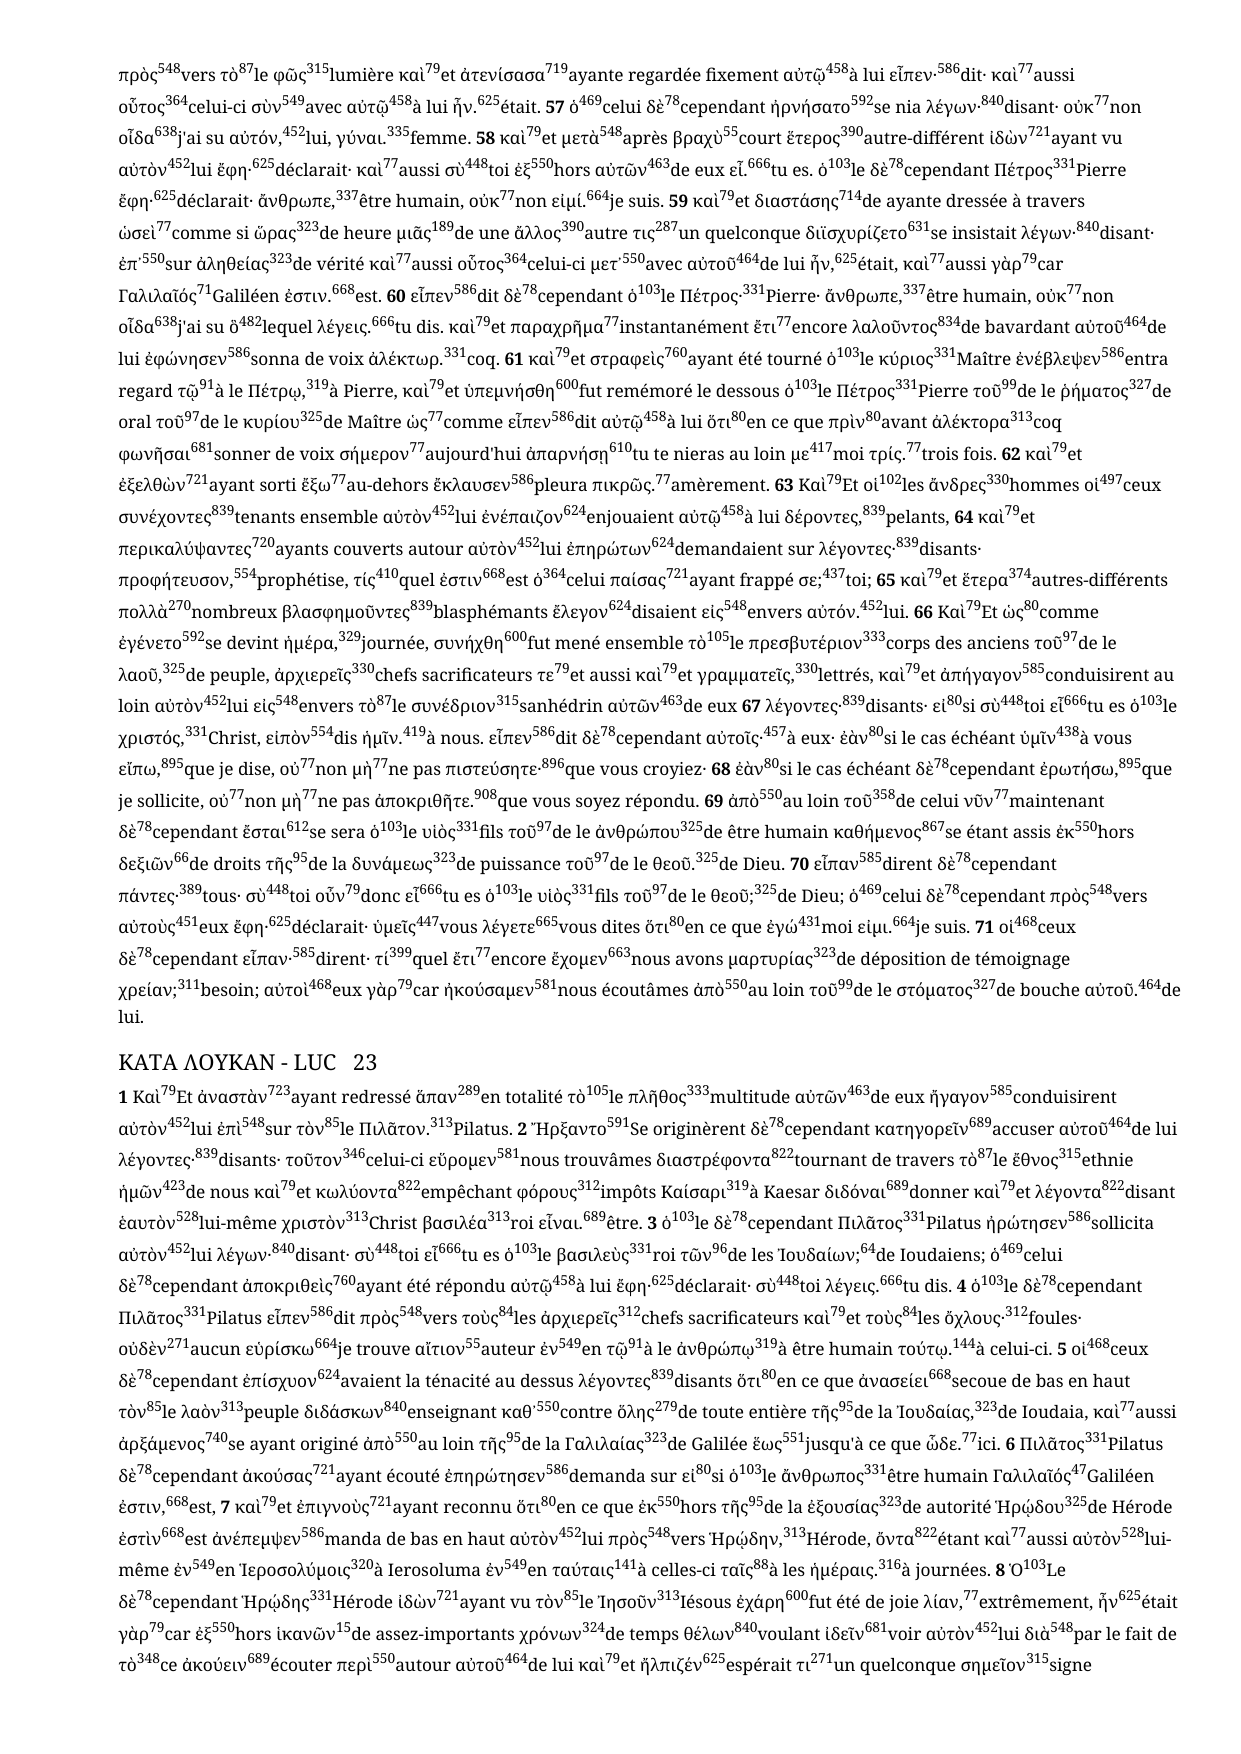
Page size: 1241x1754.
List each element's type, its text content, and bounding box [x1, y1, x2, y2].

text 1 Καὶ79Et ἀναστὰν723ayant redressé ἅπαν289en totalité τὸ105le πλῆθος333multitude αὐτῶν463de eux ἤγαγον585conduisirent αὐτὸν452lui ἐπὶ548sur τὸν85le Πιλᾶτον.313Pilatus. 2 Ἤρξαντο591Se originèrent δὲ78cependant κατηγορεῖν689accuser αὐτοῦ464de lui λέγοντες·839disants· τοῦτον346celui-ci εὕρομεν581nous trouvâmes διαστρέφοντα822tournant de travers τὸ87le ἔθνος315ethnie ἡμῶν423de nous καὶ79et κωλύοντα822empêchant φόρους312impôts Καίσαρι319à Kaesar διδόναι689donner καὶ79et λέγοντα822disant ἑαυτὸν528lui-même χριστὸν313Christ βασιλέα313roi εἶναι.689être. 3 ὁ103le δὲ78cependant Πιλᾶτος331Pilatus ἠρώτησεν586sollicita αὐτὸν452lui λέγων·840disant· σὺ448toi εἶ666tu es ὁ103le βασιλεὺς331roi τῶν96de les Ἰουδαίων;64de Ioudaiens; ὁ469celui δὲ78cependant ἀποκριθεὶς760ayant été répondu αὐτῷ458à lui ἔφη·625déclarait· σὺ448toi λέγεις.666tu dis. 4 ὁ103le δὲ78cependant Πιλᾶτος331Pilatus εἶπεν586dit πρὸς548vers τοὺς84les ἀρχιερεῖς312chefs sacrificateurs καὶ79et τοὺς84les ὄχλους·312foules· οὐδὲν271aucun εὑρίσκω664je trouve αἴτιον55auteur ἐν549en τῷ91à le ἀνθρώπῳ319à être humain τούτῳ.144à celui-ci. 5 οἱ468ceux δὲ78cependant ἐπίσχυον624avaient la ténacité au dessus λέγοντες839disants ὅτι80en ce que ἀνασείει668secoue de bas en haut τὸν85le λαὸν313peuple διδάσκων840enseignant καθ᾽550contre ὅλης279de toute entière τῆς95de la Ἰουδαίας,323de Ioudaia, καὶ77aussi ἀρξάμενος740se ayant originé ἀπὸ550au loin τῆς95de la Γαλιλαίας323de Galilée ἕως551jusqu'à ce que ὧδε.77ici. 6 Πιλᾶτος331Pilatus δὲ78cependant ἀκούσας721ayant écouté ἐπηρώτησεν586demanda sur εἰ80si ὁ103le ἄνθρωπος331être humain Γαλιλαῖός47Galiléen ἐστιν,668est, 7 καὶ79et ἐπιγνοὺς721ayant reconnu ὅτι80en ce que ἐκ550hors τῆς95de la ἐξουσίας323de autorité Ἡρῴδου325de Hérode ἐστὶν668est ἀνέπεμψεν586manda de bas en haut αὐτὸν452lui πρὸς548vers Ἡρῴδην,313Hérode, ὄντα822étant καὶ77aussi αὐτὸν528lui-même ἐν549en Ἱεροσολύμοις320à Ierosoluma ἐν549en ταύταις141à celles-ci ταῖς88à les ἡμέραις.316à journées. 8 Ὁ103Le δὲ78cependant Ἡρῴδης331Hérode ἰδὼν721ayant vu τὸν85le Ἰησοῦν313Iésous ἐχάρη600fut été de joie λίαν,77extrêmement, ἦν625était γὰρ79car ἐξ550hors ἱκανῶν15de assez-importants χρόνων324de temps θέλων840voulant ἰδεῖν681voir αὐτὸν452lui διὰ548par le fait de τὸ348ce ἀκούειν689écouter περὶ550autour αὐτοῦ464de lui καὶ79et ἤλπιζέν625espérait τι271un quelconque σημεῖον315signe ἰδεῖν681voir ὑπ᾽550sous αὐτοῦ464de lui γινόμενον.851se devenant. 9 ἐπηρώτα625demandait sur δὲ78cependant αὐτὸν452lui ἐν549en λόγοις318à discours ἱκανοῖς,9à assez-importants, αὐτὸς469lui δὲ78cependant οὐδὲν375aucun ἀπεκρίνατο592se répondit αὐτῷ.458à lui. 10 εἱστήκεισαν658avaient dressé δὲ78cependant οἱ102les ἀρχιερεῖς330chefs sacrificateurs καὶ79et οἱ102les γραμματεῖς330lettrés εὐτόνως77d'une manière bien tendue κατηγοροῦντες839accusants αὐτοῦ.464de lui. 11 ἐξουθενήσας721ayant exclu comme rien δὲ78cependant αὐτὸν452lui [καὶ]77[aussi] ὁ103le Ἡρῴδης331Hérode σὺν549avec τοῖς92à les στρατεύμασιν320à troupes de soldats αὐτοῦ464de lui καὶ79et ἐμπαίξας721ayant enjoué περιβαλὼν721ayant entouré ἐσθῆτα311habillement λαμπρὰν2brillante ἀνέπεμψεν586manda de bas en haut αὐτὸν452lui τῷ91à le Πιλάτῳ.319à Pilatus. 12 ἐγένοντο591se devinrent δὲ78cependant φίλοι46amis ὅ103le τε79et aussi Ἡρῴδης331Hérode καὶ79et ὁ103le Πιλᾶτος331Pilatus ἐν549en αὐτῇ142à même τῇ89à la ἡμέρᾳ317à journée μετ᾽550avec ἀλλήλων·504de les uns les autres· προϋπῆρχον624subsistaient auparavant γὰρ79car ἐν549en ἔχθρᾳ317à haine ὄντες839étants πρὸς548vers αὐτούς.527eux-mêmes. 13 Πιλᾶτος331Pilatus δὲ78cependant συγκαλεσάμενος740se ayant appelé ensemble τοὺς84les ἀρχιερεῖς312chefs sacrificateurs καὶ79et τοὺς84les ἄρχοντας312chefs καὶ79et τὸν85le λαὸν313peuple 14 εἶπεν586dit πρὸς548vers αὐτούς·451eux· προσηνέγκατέ583vous apportâtes μοι420à moi τὸν85le ἄνθρωπον313être humain τοῦτον138celui-ci ὡς80comme ἀποστρέφοντα822détournant au loin τὸν85le λαόν,313peuple, καὶ79et ἰδοὺ306voici ἐγὼ431moi ἐνώπιον552en devant ὑμῶν441de vous ἀνακρίνας721ayant jugé de bas en haut οὐθὲν375aucun εὗρον582je trouvai ἐν549en τῷ91à le ἀνθρώπῳ319à être humain τούτῳ144à celui-ci αἴτιον55auteur ὧν493de lesquels κατηγορεῖτε665vous accusez κατ᾽550contre αὐτοῦ.464de lui. 15 ἀλλ᾽79mais οὐδὲ77non cependant Ἡρῴδης,331Hérode, ἀνέπεμψεν586manda de bas en haut γὰρ79car αὐτὸν452lui πρὸς548vers ἡμᾶς,416nous, καὶ79et ἰδοὺ306voici οὐδὲν392aucun ἄξιον73digne θανάτου325de trépas ἐστὶν668est πεπραγμένον815ayant été pratiqué αὐτῷ·458à lui· 16 παιδεύσας721ayant éduqué οὖν79donc αὐτὸν452lui ἀπολύσω.602je délierai au loin. 17 18 Ἀνέκραγον585Croassèrent de bas en haut δὲ78cependant παμπληθεὶ77en toute multitude λέγοντες·839disants· αἶρε570lève τοῦτον,346celui-ci, ἀπόλυσον554délie au loin δὲ78cependant ἡμῖν419à nous τὸν85le Βαραββᾶν·313Bar-Abba· 19 ὅστις498lequel un quelconque ἦν625était διὰ548par le fait de στάσιν311dressement τινὰ267une quelconque γενομένην724se ayante devenue ἐν549en τῇ89à la πόλει317à cité καὶ79et φόνον313meurtre βληθεὶς760ayant été jeté ἐν549en τῇ89à la φυλακῇ.317à gardiennage. 20 πάλιν77de nouveau δὲ78cependant ὁ103le Πιλᾶτος331Pilatus προσεφώνησεν586sonna auprès αὐτοῖς457à eux θέλων840voulant ἀπολῦσαι681délier au loin τὸν85le Ἰησοῦν.313Iésous. 21 οἱ468ceux δὲ78cependant ἐπεφώνουν624sonnaient sur λέγοντες·839disants· σταύρου570crucifie σταύρου570crucifie αὐτόν.452lui. 22 ὁ469celui δὲ78cependant τρίτον77troisièmement εἶπεν586dit πρὸς548vers αὐτούς·451eux· τί163quel γὰρ79car κακὸν55malicieux ἐποίησεν586fit οὗτος;364celui-ci; οὐδὲν271aucun αἴτιον55auteur θανάτου325de trépas εὗρον582je trouvai ἐν549en αὐτῷ·458à lui· παιδεύσας721ayant éduqué οὖν79donc αὐτὸν452lui ἀπολύσω.602je délierai au loin. 23 οἱ468ceux δὲ78cependant ἐπέκειντο630se couchaient sur φωναῖς316à sons de voix μεγάλαις7à grandes αἰτούμενοι866se demandants αὐτὸν452lui σταυρωθῆναι,683être crucifié, καὶ79et κατίσχυον624avaient la ténacité de haut en bas αἱ100les φωναὶ328sons de voix αὐτῶν.463de eux. 24 Καὶ79Et Πιλᾶτος331Pilatus ἐπέκρινεν586adjugea γενέσθαι682se devenir τὸ87le αἴτημα315demande αὐτῶν·463de eux· 25 ἀπέλυσεν586délia au loin δὲ78cependant τὸν346celui διὰ548par le fait de στάσιν311dressement καὶ79et φόνον313meurtre βεβλημένον796ayant été jeté εἰς548envers φυλακὴν311gardiennage ὃν480lequel ᾐτοῦντο,630se demandaient, τὸν85le δὲ78cependant Ἰησοῦν313Iésous παρέδωκεν586livra τῷ93à le θελήματι321à volonté αὐτῶν.463de eux. 26 Καὶ79Et ὡς80comme ἀπήγαγον585conduisirent au loin αὐτόν,452lui, ἐπιλαβόμενοι739se ayants emparés Σίμωνά313Simon τινα269un quelconque Κυρηναῖον313Cyrénéen ἐρχόμενον849se venant ἀπ᾽550au loin ἀγροῦ325de champ ἐπέθηκαν585surposèrent αὐτῷ458à lui τὸν85le σταυρὸν313croix φέρειν689porter ὄπισθεν552de derrière τοῦ97de le Ἰησοῦ.325de Iésous. 27 Ἠκολούθει625Suivait δὲ78cependant αὐτῷ458à lui πολὺ289nombreux πλῆθος333multitude τοῦ97de le λαοῦ325de peuple καὶ79et γυναικῶν322de femmes αἳ495lesquelles ἐκόπτοντο630se coupaient καὶ79et ἐθρήνουν624faisaient des thrènes αὐτόν.452lui. 28 στραφεὶς760ayant été tourné δὲ78cependant πρὸς548vers αὐτὰς449elles [ὁ]103[le] Ἰησοῦς331Iésous εἶπεν·586dit· θυγατέρες334filles Ἰερουσαλήμ,323de Ierousalem, μὴ77ne pas κλαίετε569pleurez ἐπ᾽548sur ἐμέ·417moi· πλὴν79toutefois ἐφ᾽548sur ἑαυτὰς514vous-mêmes κλαίετε569pleurez καὶ79et ἐπὶ548sur τὰ86les τέκνα314enfants ὑμῶν,441de vous, 29 ὅτι80en ce que ἰδοὺ306voici ἔρχονται673se viennent ἡμέραι328journées ἐν549en αἷς483à lesquelles ἐροῦσιν·605diront· μακάριαι44bienheureuses αἱ100les στεῖραι68stériles καὶ79et αἱ100les κοιλίαι328cavités ventrales αἳ495lesquelles οὐκ77non ἐγέννησαν585engendrèrent καὶ79et μαστοὶ330seins οἳ497lesquels οὐκ77non ἔθρεψαν.585nourrirent. 30 τότε77alors ἄρξονται611se origineront λέγειν689dire τοῖς92à les ὄρεσιν·320à montagnes· πέσετε553tombez ἐφ᾽548sur ἡμᾶς,416nous, καὶ79et τοῖς90à les βουνοῖς·318à collines· καλύψατε553couvrez ἡμᾶς·416nous· 31 ὅτι80en ce que εἰ80si ἐν549en τῷ93à le ὑγρῷ12à humide ξύλῳ321à bois ταῦτα347ces-ci ποιοῦσιν,667font, ἐν549en τῷ93à le ξηρῷ61à sec τί412quel γένηται;905que se devienne; 32 Ἤγοντο635Étaient conduit δὲ78cependant καὶ77aussi ἕτεροι131autres-différents κακοῦργοι70travailleurs du mal δύο196deux σὺν549avec αὐτῷ458à lui ἀναιρεθῆναι.683être saisi de bas en haut. 33 Καὶ79Et ὅτε80lorsque ἦλθον585vinrent ἐπὶ548sur τὸν85le τόπον313lieu τὸν346celui καλούμενον875étant appelé Κρανίον,315Crâne, ἐκεῖ77là ἐσταύρωσαν585crucifièrent αὐτὸν452lui καὶ79et τοὺς84les κακούργους,52travailleurs du mal, ὃν373lequel μὲν79certes ἐκ550hors δεξιῶν66de droits ὃν373lequel δὲ78cependant ἐξ550hors ἀριστερῶν.66de gauches. 34 ⟦ὁ103⟦le δὲ78cependant Ἰησοῦς331Iésous ἔλεγεν·625disait· πάτερ,337père, ἄφες554abandonne αὐτοῖς,457à eux, οὐ77non γὰρ79car οἴδασιν641ont su τί163quel ποιοῦσιν.⟧667font.⟧ διαμεριζόμενοι866se partageants en séparant δὲ78cependant τὰ86les ἱμάτια314himations αὐτοῦ464de lui ἔβαλον585jetèrent κλῆρον.313lot. 35 Καὶ79Et εἱστήκει659avait dressé ὁ103le λαὸς331peuple θεωρῶν.840observant. ἐξεμυκτήριζον624narguaient à l'excès δὲ78cependant καὶ77aussi οἱ102les ἄρχοντες330chefs λέγοντες·839disants· ἄλλους372autres ἔσωσεν,586sauva, σωσάτω556sauve ἑαυτόν,528lui-même, εἰ80si οὗτός364celui-ci ἐστιν668est ὁ103le χριστὸς331Christ τοῦ97de le θεοῦ325de Dieu ὁ103le ἐκλεκτός.71élu. 36 ἐνέπαιξαν585enjouèrent δὲ78cependant αὐτῷ458à lui καὶ77aussi οἱ102les στρατιῶται330soldats προσερχόμενοι,866se venants vers, ὄξος315vinaigre προσφέροντες839apportants αὐτῷ458à lui 37 καὶ79et λέγοντες·839disants· εἰ80si σὺ448toi εἶ666tu es ὁ103le βασιλεὺς331roi τῶν96de les Ἰουδαίων,64de Ioudaiens, σῶσον554sauve σεαυτόν.516toi-même. 38 ἦν625était δὲ78cependant καὶ77aussi ἐπιγραφὴ329épigraphe ἐπ᾽549sur αὐτῷ·458à lui· ὁ103le βασιλεὺς331roi τῶν96de les Ἰουδαίων64de Ioudaiens οὗτος.156celui-ci. 39 Εἷς71Un δὲ78cependant τῶν96de les κρεμασθέντων753de ayants étés suspendus κακούργων64de travailleurs du mal ἐβλασφήμει625blasphémait αὐτὸν452lui λέγων·840disant· οὐχὶ340non pas σὺ448toi εἶ666tu es ὁ103le χριστός;331Christ; σῶσον554sauve σεαυτὸν516toi-même καὶ79et ἡμᾶς.416nous. 40 ἀποκριθεὶς760ayant été répondu δὲ78cependant ὁ103le ἕτερος390autre-différent ἐπιτιμῶν840survalorisant αὐτῷ458à lui ἔφη·625déclarait· οὐδὲ77non cependant φοβῇ672tu te effraies σὺ448toi τὸν85le θεόν,313Dieu, ὅτι80en ce que ἐν549en τῷ93à le αὐτῷ146à même κρίματι321à objet de jugement εἶ;666tu es; 41 καὶ79et ἡμεῖς430nous μὲν79certes δικαίως,77justement, ἄξια54dignes γὰρ79car ὧν493de lesquels ἐπράξαμεν581nous pratiquâmes ἀπολαμβάνομεν·663nous recevons loin· οὗτος364celui-ci δὲ78cependant οὐδὲν271aucun ἄτοπον55déplacé ἔπραξεν.586pratiqua. 42 καὶ79et ἔλεγεν·625disait· Ἰησοῦ,337Iésous, μνήσθητί563sois mémorisé μου424de moi ὅταν80lorsque le cas échéant ἔλθῃς897que tu viennes εἰς548envers τὴν83la βασιλείαν311royauté σου.442de toi. 43 καὶ79et εἶπεν586dit αὐτῷ·458à lui· ἀμήν304amen σοι439à toi λέγω,664je dis, σήμερον77aujourd'hui μετ᾽550avec ἐμοῦ424de moi ἔσῃ610tu te seras ἐν549en τῷ91à le παραδείσῳ.319à paradis. 44 Καὶ79Et ἦν625était ἤδη77déjà ὡσεὶ77comme si ὥρα329heure ἕκτη212sixième καὶ79et σκότος333ténèbre ἐγένετο592se devint ἐφ᾽548sur ὅλην267toute entière τὴν83la γῆν311terre ἕως552jusqu'à ce que ὥρας323de heure ἐνάτης209de neuvième 45 τοῦ97de le ἡλίου325de soleil ἐκλειπόντος,716de ayant éclipsé, ἐσχίσθη600fut scindé δὲ78cependant τὸ105le καταπέτασμα333rideau étendu τοῦ97de le ναοῦ325de temple μέσον.55au milieu. 46 καὶ79et φωνήσας721ayant sonné de voix φωνῇ317à son de voix μεγάλῃ8à grande ὁ103le Ἰησοῦς331Iésous εἶπεν·586dit· πάτερ,337père, εἰς548envers χεῖράς310mains σου442de toi παρατίθεμαι670je me pose à côté τὸ87le πνεῦμά315souffle μου.424de moi. τοῦτο348ce-ci δὲ78cependant εἰπὼν721ayant dit ἐξέπνευσεν.586expira souffle. 47 Ἰδὼν721Ayant vu δὲ78cependant ὁ103le ἑκατοντάρχης331chef de cent τὸ348ce γενόμενον728se ayant devenu ἐδόξαζεν625glorifiait τὸν85le θεὸν313Dieu λέγων·840disant· ὄντως77réellement ὁ103le ἄνθρωπος331être humain οὗτος156celui-ci δίκαιος47juste ἦν.625était. 48 καὶ79et πάντες389tous οἱ102les συμπαραγενόμενοι739se ayants étés à côté ensemble ὄχλοι330foules ἐπὶ548sur τὴν83la θεωρίαν311observation ταύτην,136celle-ci, θεωρήσαντες720ayants observés τὰ347ces γενόμενα,727se ayants devenus, τύπτοντες839tapants τὰ86les στήθη314poitrines ὑπέστρεφον.624retournaient en arrière. 49 Εἱστήκεισαν658Avaient dressé δὲ78cependant πάντες286tous οἱ102les γνωστοὶ70connus αὐτῷ458à lui ἀπὸ547au loin μακρόθεν77à distance καὶ79et γυναῖκες328femmes αἱ495celles συνακολουθοῦσαι837suivantes ensemble αὐτῷ458à lui ἀπὸ550au loin τῆς95de la Γαλιλαίας323de Galilée ὁρῶσαι837voyantes ταῦτα.347ces-ci. 50 Καὶ79Et ἰδοὺ306voici ἀνὴρ331homme ὀνόματι321à nom Ἰωσὴφ331Ioseph βουλευτὴς331membre du conseil ὑπάρχων840subsistant [καὶ]79[et] ἀνὴρ331homme ἀγαθὸς22bon καὶ79et δίκαιος22juste 51 –935– οὗτος364celui-ci οὐκ77non ἦν625était συγκατατεθειμένος792se ayant posé de haut en bas avec τῇ89à la βουλῇ317à dessein καὶ79et τῇ89à la πράξει317à pratique αὐτῶν463de eux –935– ἀπὸ550au loin Ἁριμαθαίας323de Arimathée πόλεως323de cité τῶν96de les Ἰουδαίων,64de Ioudaiens, ὃς498lequel προσεδέχετο631se acceptait auprès τὴν83la βασιλείαν311royauté τοῦ97de le θεοῦ,325de Dieu, 52 οὗτος469celui-ci προσελθὼν721ayant venu vers τῷ91à le Πιλάτῳ319à Pilatus ᾐτήσατο592se demanda τὸ87le σῶμα315corps τοῦ97de le Ἰησοῦ325de Iésous 53 καὶ79et καθελὼν721ayant saisi du haut vers le bas ἐνετύλιξεν586enroula αὐτὸ454lui σινδόνι317à sindon καὶ79et ἔθηκεν586posa αὐτὸν452lui ἐν549en μνήματι321à monument λαξευτῷ12à taillé dans le roc οὗ77où οὐκ77non ἦν625était οὐδεὶς390aucun οὔπω77non encore κείμενος.867se couchant. 54 καὶ79et ἡμέρα329journée ἦν625était παρασκευῆς323de équipement de côté καὶ79et σάββατον333sabbat ἐπέφωσκεν.625commençait à luire. 55 Κατακολουθήσασαι718Ayantes suivies de haut en bas δὲ78cependant αἱ100les γυναῖκες,328femmes, αἵτινες495lesquelles des quelconques ἦσαν624étaient συνεληλυθυῖαι780ayantes venues ensemble ἐκ550hors τῆς95de la Γαλιλαίας323de Galilée αὐτῷ,458à lui, ἐθεάσαντο591se contemplèrent τὸ87le μνημεῖον315mémorial καὶ79et ὡς77comme ἐτέθη600fut posé τὸ105le σῶμα333corps αὐτοῦ,464de lui, 56 ὑποστρέψασαι718ayantes retournées en arrière δὲ78cependant ἡτοίμασαν585préparèrent ἀρώματα314aromates καὶ79et μύρα.314onguents. καὶ79et τὸ87le μὲν77certes σάββατον315sabbat ἡσύχασαν585tranquillisèrent κατὰ548selon τὴν83la ἐντολήν.311commandement. [118, 1081, 1181, 1677]
text ΚΑΤΑ ΛΟΥΚΑΝ - LUC 23 [118, 1047, 1181, 1077]
text 1 Ἤγγιζεν625Approchait δὲ78cependant ἡ101la ἑορτὴ329fête τῶν98de les ἀζύμων66de sans levains ἡ362celle λεγομένη889étante dite πάσχα.333pâque. 2 καὶ79et ἐζήτουν624cherchaient οἱ102les ἀρχιερεῖς330chefs sacrificateurs καὶ79et οἱ102les γραμματεῖς330lettrés τὸ348ce πῶς77comment? ἀνέλωσιν898que saisissent de bas en haut αὐτόν,452lui, ἐφοβοῦντο630se effrayaient γὰρ79car τὸν85le λαόν.313peuple. 3 Εἰσῆλθεν586Vint à l'intérieur δὲ78cependant σατανᾶς331Satanas εἰς548envers Ἰούδαν313Iouda τὸν346celui καλούμενον875étant appelé Ἰσκαριώτην,313Iskariote, ὄντα822étant ἐκ550hors τοῦ97de le ἀριθμοῦ325de nombre τῶν96de les δώδεκα·64de douze· 4 καὶ79et ἀπελθὼν721ayant éloigné συνελάλησεν586bavarda ensemble τοῖς90à les ἀρχιερεῦσιν318à chefs sacrificateurs καὶ79et στρατηγοῖς318à stratèges τὸ348ce πῶς77comment? αὐτοῖς457à eux παραδῷ899que livre αὐτόν.452lui. 5 καὶ79et ἐχάρησαν599furent été de joie καὶ79et συνέθεντο591se posèrent ensemble αὐτῷ458à lui ἀργύριον315objet d'argent δοῦναι.681donner. 6 καὶ79et ἐξωμολόγησεν,586avoua à l'excès, καὶ79et ἐζήτει625cherchait εὐκαιρίαν311moment de bien τοῦ360de ce παραδοῦναι681livrer αὐτὸν452lui ἄτερ552à l’écart ὄχλου325de foule αὐτοῖς.457à eux. 7 Ἦλθεν586Vint δὲ78cependant ἡ101la ἡμέρα329journée τῶν98de les ἀζύμων,66de sans levains, [ἐν]549[en] ᾗ484à laquelle ἔδει625attachait de lien θύεσθαι692être sacrifié τὸ87le πάσχα·315pâque· 8 καὶ79et ἀπέστειλεν586envoya Πέτρον313Pierre καὶ79et Ἰωάννην313Ioannes εἰπών·721ayant dit· πορευθέντες759ayants étés allés ἑτοιμάσατε553préparez ἡμῖν419à nous τὸ87le πάσχα315pâque ἵνα80afin que φάγωμεν.894que nous mangions. 9 οἱ468ceux δὲ78cependant εἶπαν585dirent αὐτῷ·458à lui· ποῦ77où? θέλεις666tu veux ἑτοιμάσωμεν;894que nous préparions; 10 ὁ469celui δὲ78cependant εἶπεν586dit αὐτοῖς·457à eux· ἰδοὺ306voici εἰσελθόντων715de ayants venus à l'intérieur ὑμῶν441de vous εἰς548envers τὴν83la πόλιν311cité συναντήσει606rencontrera avec ὑμῖν438à vous ἄνθρωπος331être humain κεράμιον315cruche ὕδατος327de eau βαστάζων·840mettant en charge· ἀκολουθήσατε553suivez αὐτῷ458à lui εἰς548envers τὴν83la οἰκίαν311maison d'habitation εἰς548envers ἣν478laquelle εἰσπορεύεται,674se va à l'intérieur, 11 καὶ79et ἐρεῖτε603vous direz τῷ91à le οἰκοδεσπότῃ319à despote de maison τῆς95de la οἰκίας·323de maison d'habitation· λέγει668dit σοι439à toi ὁ103le διδάσκαλος·331enseignant· ποῦ77où? ἐστιν668est τὸ105le κατάλυμα333salle de déliage ὅπου77là où τὸ87le πάσχα315pâque μετὰ550avec τῶν96de les μαθητῶν324de disciples μου424de moi φάγω;895que je mange; 12 κἀκεῖνος364et celui-là ὑμῖν438à vous δείξει606montrera ἀνάγαιον315chambre haute μέγα6grand ἐστρωμένον·798ayant été étendu· ἐκεῖ77là ἑτοιμάσατε.553préparez. 13 ἀπελθόντες720ayants éloignés δὲ78cependant εὗρον585trouvèrent καθὼς77de haut en bas comme εἰρήκει659avait dit αὐτοῖς457à eux καὶ79et ἡτοίμασαν585préparèrent τὸ87le πάσχα.315pâque. 14 Καὶ79Et ὅτε80lorsque ἐγένετο592se devint ἡ101la ὥρα,329heure, ἀνέπεσεν586tomba de bas en haut καὶ79et οἱ102les ἀπόστολοι330envoyés σὺν549avec αὐτῷ.458à lui. 15 καὶ79et εἶπεν586dit πρὸς548vers αὐτούς·451eux· ἐπιθυμίᾳ317à désir en fureur ἐπεθύμησα582je désirai en fureur τοῦτο140ce-ci τὸ87le πάσχα315pâque φαγεῖν681manger μεθ᾽550avec ὑμῶν441de vous πρὸ550d'avant τοῦ360de ce με417moi παθεῖν·681souffrir· 16 λέγω664je dis γὰρ79car ὑμῖν438à vous ὅτι80en ce que οὐ77non μὴ77ne pas φάγω895que je mange αὐτὸ454lui ἕως551jusqu'à ce que ὅτου494de lequel un quelconque πληρωθῇ911que soit fait plénitude ἐν549en τῇ89à la βασιλείᾳ317à royauté τοῦ97de le θεοῦ.325de Dieu. 17 καὶ79et δεξάμενος740se ayant accepté ποτήριον315récipient à boire εὐχαριστήσας721ayant rendu grâce εἶπεν·586dit· λάβετε553prenez τοῦτο348ce-ci καὶ79et διαμερίσατε553partagez en séparant εἰς548envers ἑαυτούς·527eux-mêmes· 18 λέγω664je dis γὰρ79car ὑμῖν,438à vous, [ὅτι]80[en ce que] οὐ77non μὴ77ne pas πίω895que je boive ἀπὸ550au loin τοῦ360de ce νῦν77maintenant ἀπὸ550au loin τοῦ99de le γενήματος327de progéniture τῆς95de la ἀμπέλου323de vigne ἕως80jusqu'à ce que οὗ494de lequel ἡ101la βασιλεία329royauté τοῦ97de le θεοῦ325de Dieu ἔλθῃ.899que vienne. 19 Καὶ79Et λαβὼν721ayant pris ἄρτον313pain εὐχαριστήσας721ayant rendu grâce ἔκλασεν586cassa καὶ79et ἔδωκεν586donna αὐτοῖς457à eux λέγων·840disant· τοῦτό366ce-ci ἐστιν668est τὸ105le σῶμά333corps μου424de moi τὸ500ce ὑπὲρ550au-dessus ὑμῶν441de vous διδόμενον·893étant donné· τοῦτο348ce-ci ποιεῖτε569faites εἰς548envers τὴν83la ἐμὴν216mienne ἀνάμνησιν.311anamnèse. 20 καὶ77aussi τὸ87le ποτήριον315récipient à boire ὡσαύτως77de même μετὰ548après τὸ482ce δειπνῆσαι,681dîner, λέγων·840disant· τοῦτο158ce-ci τὸ105le ποτήριον333récipient à boire ἡ101la καινὴ20nouvelle διαθήκη329disposition ἐν549en τῷ93à le αἵματί321à sang μου424de moi τὸ500ce ὑπὲρ550au-dessus ὑμῶν441de vous ἐκχυννόμενον.893étant déversé. 21 Πλὴν79Toutefois ἰδοὺ306voici ἡ101la χεὶρ329main τοῦ358de celui παραδιδόντος834de livrant με417moi μετ᾽550avec ἐμοῦ424de moi ἐπὶ550sur τῆς95de la τραπέζης.323de table. 22 ὅτι80en ce que ὁ103le υἱὸς331fils μὲν79certes τοῦ97de le ἀνθρώπου325de être humain κατὰ548selon τὸ348ce ὡρισμένον798ayant été délimité πορεύεται,674se va, πλὴν79toutefois οὐαὶ304Ouai τῷ91à le ἀνθρώπῳ319à être humain ἐκείνῳ144à celui-là δι᾽550par οὗ492de lequel παραδίδοται.680est livré. 23 καὶ79et αὐτοὶ468eux ἤρξαντο591se originèrent συζητεῖν689chercher ensemble πρὸς548vers ἑαυτοὺς527eux-mêmes τὸ348ce τίς410quel ἄρα77par conséquent εἴη700que soit ἐξ550hors αὐτῶν463de eux ὁ498celui τοῦτο348ce-ci μέλλων840imminant πράσσειν.689pratiquer. 24 Ἐγένετο592Se devint δὲ78cependant καὶ77aussi φιλονεικία329affection au conflit ἐν549en αὐτοῖς,457à eux, τὸ366ce τίς410quel αὐτῶν463de eux δοκεῖ668estime εἶναι689être μείζων.47plus grand. 25 ὁ469celui δὲ78cependant εἶπεν586dit αὐτοῖς·457à eux· οἱ102les βασιλεῖς330rois τῶν98de les ἐθνῶν326de ethnies κυριεύουσιν667maîtrisent αὐτῶν465de eux καὶ79et οἱ363ceux ἐξουσιάζοντες839dominants en autorité αὐτῶν465de eux εὐεργέται330travailleurs au bien καλοῦνται.679sont appelés. 26 ὑμεῖς447vous δὲ78cependant οὐχ77non οὕτως,77ainsi, ἀλλ᾽79mais ὁ103le μείζων71plus grand ἐν549en ὑμῖν438à vous γενέσθω560se devienne ὡς80comme ὁ103le νεώτερος71plus jeune καὶ79et ὁ364celui ἡγούμενος867se gouvernant ὡς80comme ὁ364celui διακονῶν.840servant. 27 τίς410quel γὰρ79car μείζων,47plus grand, ὁ364celui ἀνακείμενος867se couchant de bas en haut ἢ79ou ὁ364celui διακονῶν;840servant; οὐχὶ340non pas ὁ364celui ἀνακείμενος;867se couchant de bas en haut; ἐγὼ431moi δὲ78cependant ἐν549en μέσῳ61à au milieu ὑμῶν441de vous εἰμι664je suis ὡς80comme ὁ364celui διακονῶν.840servant. 28 Ὑμεῖς447Vous δέ78cependant ἐστε665vous êtes οἱ363ceux διαμεμενηκότες782ayants restés constamment μετ᾽550avec ἐμοῦ424de moi ἐν549en τοῖς90à les πειρασμοῖς318à tentations μου·424de moi· 29 κἀγὼ431et moi διατίθεμαι670je me dispose ὑμῖν438à vous καθὼς77de haut en bas comme διέθετό592se disposa μοι420à moi ὁ103le πατήρ331père μου424de moi βασιλείαν,311royauté, 30 ἵνα80afin que ἔσθητε918que vous mangiez καὶ79et πίνητε918que vous buviez ἐπὶ550sur τῆς95de la τραπέζης323de table μου424de moi ἐν549en τῇ89à la βασιλείᾳ317à royauté μου,424de moi, καὶ79et καθήσεσθε609vous vous serez assis ἐπὶ550sur θρόνων324de trônes τὰς82les δώδεκα176douze φυλὰς310tribus κρίνοντες839jugeants τοῦ97de le Ἰσραήλ.325de Israël. 31 Σίμων337Simon Σίμων,337Simon, ἰδοὺ306voici ὁ103le σατανᾶς331Satanas ἐξῃτήσατο592se demanda dehors ὑμᾶς436vous τοῦ360de ce σινιάσαι681tamiser ὡς80comme τὸν85le σῖτον·313froment· 32 ἐγὼ431moi δὲ78cependant ἐδεήθην596je fus attaché de lien περὶ550autour σοῦ442de toi ἵνα80afin que μὴ77ne pas ἐκλίπῃ899que éclipse ἡ101la πίστις329croyance σου·442de toi· καὶ79et σύ448toi ποτε77à un moment ἐπιστρέψας721ayant retourné au-dessus στήρισον554fixe τοὺς84les ἀδελφούς312frères σου.442de toi. 33 ὁ469celui δὲ78cependant εἶπεν586dit αὐτῷ·458à lui· κύριε,337Maître, μετὰ550avec σοῦ442de toi ἕτοιμός47prêt εἰμι664je suis καὶ79et εἰς548envers φυλακὴν311gardiennage καὶ79et εἰς548envers θάνατον313trépas πορεύεσθαι.690se aller. 34 ὁ469celui δὲ78cependant εἶπεν·586dit· λέγω664je dis σοι,439à toi, Πέτρε,337Pierre, οὐ77non φωνήσει606sonnera de voix σήμερον77aujourd'hui ἀλέκτωρ331coq ἕως80jusqu'à ce que τρίς77trois fois με417moi ἀπαρνήσῃ610tu te nieras au loin εἰδέναι.686avoir su. 35 Καὶ79Et εἶπεν586dit αὐτοῖς·457à eux· ὅτε80lorsque ἀπέστειλα582j'envoyai ὑμᾶς436vous ἄτερ552à l’écart βαλλαντίου327de bourse καὶ79et πήρας323de besace καὶ79et ὑποδημάτων,326de souliers, μή340ne pas τινος386de un quelconque ὑστερήσατε;583vous manquâtes; οἱ468ceux δὲ78cependant εἶπαν·585dirent· οὐθενός.386de aucun. 36 εἶπεν586dit δὲ78cependant αὐτοῖς·457à eux· ἀλλὰ79mais νῦν77maintenant ὁ364celui ἔχων840ayant βαλλάντιον315bourse ἀράτω,556lève, ὁμοίως77semblablement καὶ77aussi πήραν,311besace, καὶ79et ὁ364celui μὴ77ne pas ἔχων840ayant πωλησάτω556troque τὸ87le ἱμάτιον315himation αὐτοῦ464de lui καὶ79et ἀγορασάτω556achète à l'agora μάχαιραν.311machette. 37 λέγω664je dis γὰρ79car ὑμῖν438à vous ὅτι80en ce que τοῦτο348ce-ci τὸ348ce γεγραμμένον798ayant été graphé δεῖ668attache de lien τελεσθῆναι683être achevé ἐν549en ἐμοί,420à moi, τό·348ce· καὶ79et μετὰ550avec ἀνόμων64de sans lois ἐλογίσθη·600fut calculé· καὶ77aussi γὰρ79car τὸ366ce περὶ550autour ἐμοῦ424de moi τέλος315achèvement ἔχει.668a. 38 οἱ468ceux δὲ78cependant εἶπαν·585dirent· κύριε,337Maître, ἰδοὺ306voici μάχαιραι328machettes ὧδε77ici δύο.194deux. ὁ469celui δὲ78cependant εἶπεν586dit αὐτοῖς·457à eux· ἱκανόν49assez-important ἐστιν.668est. 39 Καὶ79Et ἐξελθὼν721ayant sorti ἐπορεύθη600fut allé κατὰ548selon τὸ87le ἔθος315coutume εἰς548envers τὸ87le ὄρος315montagne τῶν94de les ἐλαιῶν,322de oliviers, ἠκολούθησαν585suivirent δὲ78cependant αὐτῷ458à lui καὶ77aussi οἱ102les μαθηταί.330disciples. 40 γενόμενος740se ayant devenu δὲ78cependant ἐπὶ550sur τοῦ97de le τόπου325de lieu εἶπεν586dit αὐτοῖς·457à eux· προσεύχεσθε573que vous vous priez μὴ77ne pas εἰσελθεῖν681venir à l'intérieur εἰς548envers πειρασμόν.313tentation. 41 καὶ79et αὐτὸς469lui ἀπεσπάσθη600fut tiré loin ἀπ᾽550au loin αὐτῶν463de eux ὡσεὶ77comme si λίθου325de pierre βολὴν311projection καὶ79et θεὶς721ayant posé τὰ86les γόνατα314genoux προσηύχετο631se priait 42 λέγων·840disant· πάτερ,337père, εἰ80si βούλει672tu te as dessein παρένεγκε554porte à côté τοῦτο140ce-ci τὸ87le ποτήριον315récipient à boire ἀπ᾽550au loin ἐμοῦ·424de moi· πλὴν79toutefois μὴ79ne pas τὸ105le θέλημά333volonté μου424de moi ἀλλὰ79mais τὸ105le σὸν446tien γινέσθω.576se devienne. ⟦936⟦ 43 ὤφθη600fut vu δὲ78cependant αὐτῷ458à lui ἄγγελος331messager ἀπ᾽550au loin οὐρανοῦ325de ciel ἐνισχύων840fortifiant intérieurement αὐτόν.452lui. 44 καὶ79et γενόμενος740se ayant devenu ἐν549en ἀγωνίᾳ317à agonie ἐκτενέστερον77plus extensivement προσηύχετο·631se priait· καὶ79et ἐγένετο592se devint ὁ103le ἱδρὼς331sueur αὐτοῦ464de lui ὡσεὶ80comme si θρόμβοι330thromboses αἵματος327de sang καταβαίνοντες839descendants ἐπὶ550sur τὴν83la γῆν.⟧311terre.⟧ 45 καὶ79et ἀναστὰς721ayant redressé ἀπὸ550au loin τῆς95de la προσευχῆς323de prière ἐλθὼν721ayant venu πρὸς548vers τοὺς84les μαθητὰς312disciples εὗρεν586trouva κοιμωμένους874étants mis au coucher αὐτοὺς451eux ἀπὸ550au loin τῆς95de la λύπης,323de tristesse, 46 καὶ79et εἶπεν586dit αὐτοῖς·457à eux· τί399quel καθεύδετε;665vous dormez de haut en bas; ἀναστάντες720ayants redressés προσεύχεσθε,573que vous vous priez, ἵνα80afin que μὴ77ne pas εἰσέλθητε896que vous veniez à l'intérieur εἰς548envers πειρασμόν.313tentation. 47 Ἔτι77Encore αὐτοῦ464de lui λαλοῦντος834de bavardant ἰδοὺ306voici ὄχλος,331foule, καὶ79et ὁ364celui λεγόμενος891étant dit Ἰούδας331Iouda εἷς71un τῶν96de les δώδεκα64de douze προήρχετο631se venait devant αὐτοὺς451eux καὶ79et ἤγγισεν586approcha τῷ91à le Ἰησοῦ319à Iésous φιλῆσαι681affectionner αὐτόν.452lui. 48 Ἰησοῦς331Iésous δὲ78cependant εἶπεν586dit αὐτῷ·458à lui· Ἰούδα,337Iouda, φιλήματι321à embrassade τὸν85le υἱὸν313fils τοῦ97de le ἀνθρώπου325de être humain παραδίδως;666tu livres; 49 Ἰδόντες720Ayants vus δὲ78cependant οἱ363ceux περὶ548autour αὐτὸν452lui τὸ482ce ἐσόμενον766qui se sera εἶπαν·585dirent· κύριε,337Maître, εἰ340si πατάξομεν601nous percuterons ἐν549en μαχαίρῃ;317à machette; 50 καὶ79et ἐπάταξεν586percuta εἷς71un τις287un quelconque ἐξ550hors αὐτῶν463de eux τὸν85le δοῦλον313mâle esclave τοῦ97de le ἀρχιερέως325de chef sacrificateur καὶ79et ἀφεῖλεν586saisit au loin τὸ87le οὖς315oreille αὐτοῦ464de lui τὸ87le δεξιόν.6droit. 51 ἀποκριθεὶς760ayant été répondu δὲ78cependant ὁ103le Ἰησοῦς331Iésous εἶπεν·586dit· ἐᾶτε569concédez ἕως552jusqu'à ce que τούτου·360de ce-ci· καὶ79et ἁψάμενος740se ayant touché τοῦ99de le ὠτίου327de bout d'oreille ἰάσατο592se guérit αὐτόν.452lui. 52 Εἶπεν586Dit δὲ78cependant Ἰησοῦς331Iésous πρὸς548vers τοὺς345ceux παραγενομένους725se ayants devenus à côté ἐπ᾽548sur αὐτὸν452lui ἀρχιερεῖς312chefs sacrificateurs καὶ79et στρατηγοὺς312stratèges τοῦ99de le ἱεροῦ327de sanctuaire καὶ79et πρεσβυτέρους·52plus anciens· ὡς80comme ἐπὶ548sur λῃστὴν313pilleur ἐξήλθατε583vous sortîtes μετὰ550avec μαχαιρῶν322de machettes καὶ79et ξύλων;326de bois; 53 καθ᾽548selon ἡμέραν311journée ὄντος834de étant μου424de moi μεθ᾽550avec ὑμῶν441de vous ἐν549en τῷ93à le ἱερῷ321à sanctuaire οὐκ77non ἐξετείνατε583vous étendîtes dehors τὰς242les χεῖρας310mains ἐπ᾽548sur ἐμέ,417moi, ἀλλ᾽79mais αὕτη362celle-ci ἐστὶν668est ὑμῶν441de vous ἡ101la ὥρα329heure καὶ79et ἡ101la ἐξουσία329autorité τοῦ99de le σκότους.327de ténèbre. 54 Συλλαβόντες720Ayants pris ensemble δὲ78cependant αὐτὸν452lui ἤγαγον585conduisirent καὶ79et εἰσήγαγον585conduisirent à l'intérieur εἰς548envers τὴν83la οἰκίαν311maison d'habitation τοῦ97de le ἀρχιερέως·325de chef sacrificateur· ὁ103le δὲ78cependant Πέτρος331Pierre ἠκολούθει625suivait μακρόθεν.77à distance. 55 περιαψάντων715de ayants attachés autour δὲ78cependant πῦρ315feu ἐν549en μέσῳ61à au milieu τῆς95de la αὐλῆς323de cour καὶ79et συγκαθισάντων715de ayants faits asseoir ensemble ἐκάθητο631se était assis ὁ103le Πέτρος331Pierre μέσος71au milieu αὐτῶν.463de eux. 56 ἰδοῦσα719ayante vue δὲ78cependant αὐτὸν452lui παιδίσκη329jeune servante τις285une quelconque καθήμενον849se étant assis πρὸς548vers τὸ87le φῶς315lumière καὶ79et ἀτενίσασα719ayante regardée fixement αὐτῷ458à lui εἶπεν·586dit· καὶ77aussi οὗτος364celui-ci σὺν549avec αὐτῷ458à lui ἦν.625était. 57 ὁ469celui δὲ78cependant ἠρνήσατο592se nia λέγων·840disant· οὐκ77non οἶδα638j'ai su αὐτόν,452lui, γύναι.335femme. 58 καὶ79et μετὰ548après βραχὺ55court ἕτερος390autre-différent ἰδὼν721ayant vu αὐτὸν452lui ἔφη·625déclarait· καὶ77aussi σὺ448toi ἐξ550hors αὐτῶν463de eux εἶ.666tu es. ὁ103le δὲ78cependant Πέτρος331Pierre ἔφη·625déclarait· ἄνθρωπε,337être humain, οὐκ77non εἰμί.664je suis. 59 καὶ79et διαστάσης714de ayante dressée à travers ὡσεὶ77comme si ὥρας323de heure μιᾶς189de une ἄλλος390autre τις287un quelconque διϊσχυρίζετο631se insistait λέγων·840disant· ἐπ᾽550sur ἀληθείας323de vérité καὶ77aussi οὗτος364celui-ci μετ᾽550avec αὐτοῦ464de lui ἦν,625était, καὶ77aussi γὰρ79car Γαλιλαῖός71Galiléen ἐστιν.668est. 60 εἶπεν586dit δὲ78cependant ὁ103le Πέτρος·331Pierre· ἄνθρωπε,337être humain, οὐκ77non οἶδα638j'ai su ὃ482lequel λέγεις.666tu dis. καὶ79et παραχρῆμα77instantanément ἔτι77encore λαλοῦντος834de bavardant αὐτοῦ464de lui ἐφώνησεν586sonna de voix ἀλέκτωρ.331coq. 61 καὶ79et στραφεὶς760ayant été tourné ὁ103le κύριος331Maître ἐνέβλεψεν586entra regard τῷ91à le Πέτρῳ,319à Pierre, καὶ79et ὑπεμνήσθη600fut remémoré le dessous ὁ103le Πέτρος331Pierre τοῦ99de le ῥήματος327de oral τοῦ97de le κυρίου325de Maître ὡς77comme εἶπεν586dit αὐτῷ458à lui ὅτι80en ce que πρὶν80avant ἀλέκτορα313coq φωνῆσαι681sonner de voix σήμερον77aujourd'hui ἀπαρνήσῃ610tu te nieras au loin με417moi τρίς.77trois fois. 62 καὶ79et ἐξελθὼν721ayant sorti ἔξω77au-dehors ἔκλαυσεν586pleura πικρῶς.77amèrement. 63 Καὶ79Et οἱ102les ἄνδρες330hommes οἱ497ceux συνέχοντες839tenants ensemble αὐτὸν452lui ἐνέπαιζον624enjouaient αὐτῷ458à lui δέροντες,839pelants, 64 καὶ79et περικαλύψαντες720ayants couverts autour αὐτὸν452lui ἐπηρώτων624demandaient sur λέγοντες·839disants· προφήτευσον,554prophétise, τίς410quel ἐστιν668est ὁ364celui παίσας721ayant frappé σε;437toi; 65 καὶ79et ἕτερα374autres-différents πολλὰ270nombreux βλασφημοῦντες839blasphémants ἔλεγον624disaient εἰς548envers αὐτόν.452lui. 66 Καὶ79Et ὡς80comme ἐγένετο592se devint ἡμέρα,329journée, συνήχθη600fut mené ensemble τὸ105le πρεσβυτέριον333corps des anciens τοῦ97de le λαοῦ,325de peuple, ἀρχιερεῖς330chefs sacrificateurs τε79et aussi καὶ79et γραμματεῖς,330lettrés, καὶ79et ἀπήγαγον585conduisirent au loin αὐτὸν452lui εἰς548envers τὸ87le συνέδριον315sanhédrin αὐτῶν463de eux 67 λέγοντες·839disants· εἰ80si σὺ448toi εἶ666tu es ὁ103le χριστός,331Christ, εἰπὸν554dis ἡμῖν.419à nous. εἶπεν586dit δὲ78cependant αὐτοῖς·457à eux· ἐὰν80si le cas échéant ὑμῖν438à vous εἴπω,895que je dise, οὐ77non μὴ77ne pas πιστεύσητε·896que vous croyiez· 68 ἐὰν80si le cas échéant δὲ78cependant ἐρωτήσω,895que je sollicite, οὐ77non μὴ77ne pas ἀποκριθῆτε.908que vous soyez répondu. 69 ἀπὸ550au loin τοῦ358de celui νῦν77maintenant δὲ78cependant ἔσται612se sera ὁ103le υἱὸς331fils τοῦ97de le ἀνθρώπου325de être humain καθήμενος867se étant assis ἐκ550hors δεξιῶν66de droits τῆς95de la δυνάμεως323de puissance τοῦ97de le θεοῦ.325de Dieu. 70 εἶπαν585dirent δὲ78cependant πάντες·389tous· σὺ448toi οὖν79donc εἶ666tu es ὁ103le υἱὸς331fils τοῦ97de le θεοῦ;325de Dieu; ὁ469celui δὲ78cependant πρὸς548vers αὐτοὺς451eux ἔφη·625déclarait· ὑμεῖς447vous λέγετε665vous dites ὅτι80en ce que ἐγώ431moi εἰμι.664je suis. 71 οἱ468ceux δὲ78cependant εἶπαν·585dirent· τί399quel ἔτι77encore ἔχομεν663nous avons μαρτυρίας323de déposition de témoignage χρείαν;311besoin; αὐτοὶ468eux γὰρ79car ἠκούσαμεν581nous écoutâmes ἀπὸ550au loin τοῦ99de le στόματος327de bouche αὐτοῦ.464de lui. [118, 59, 1181, 1029]
